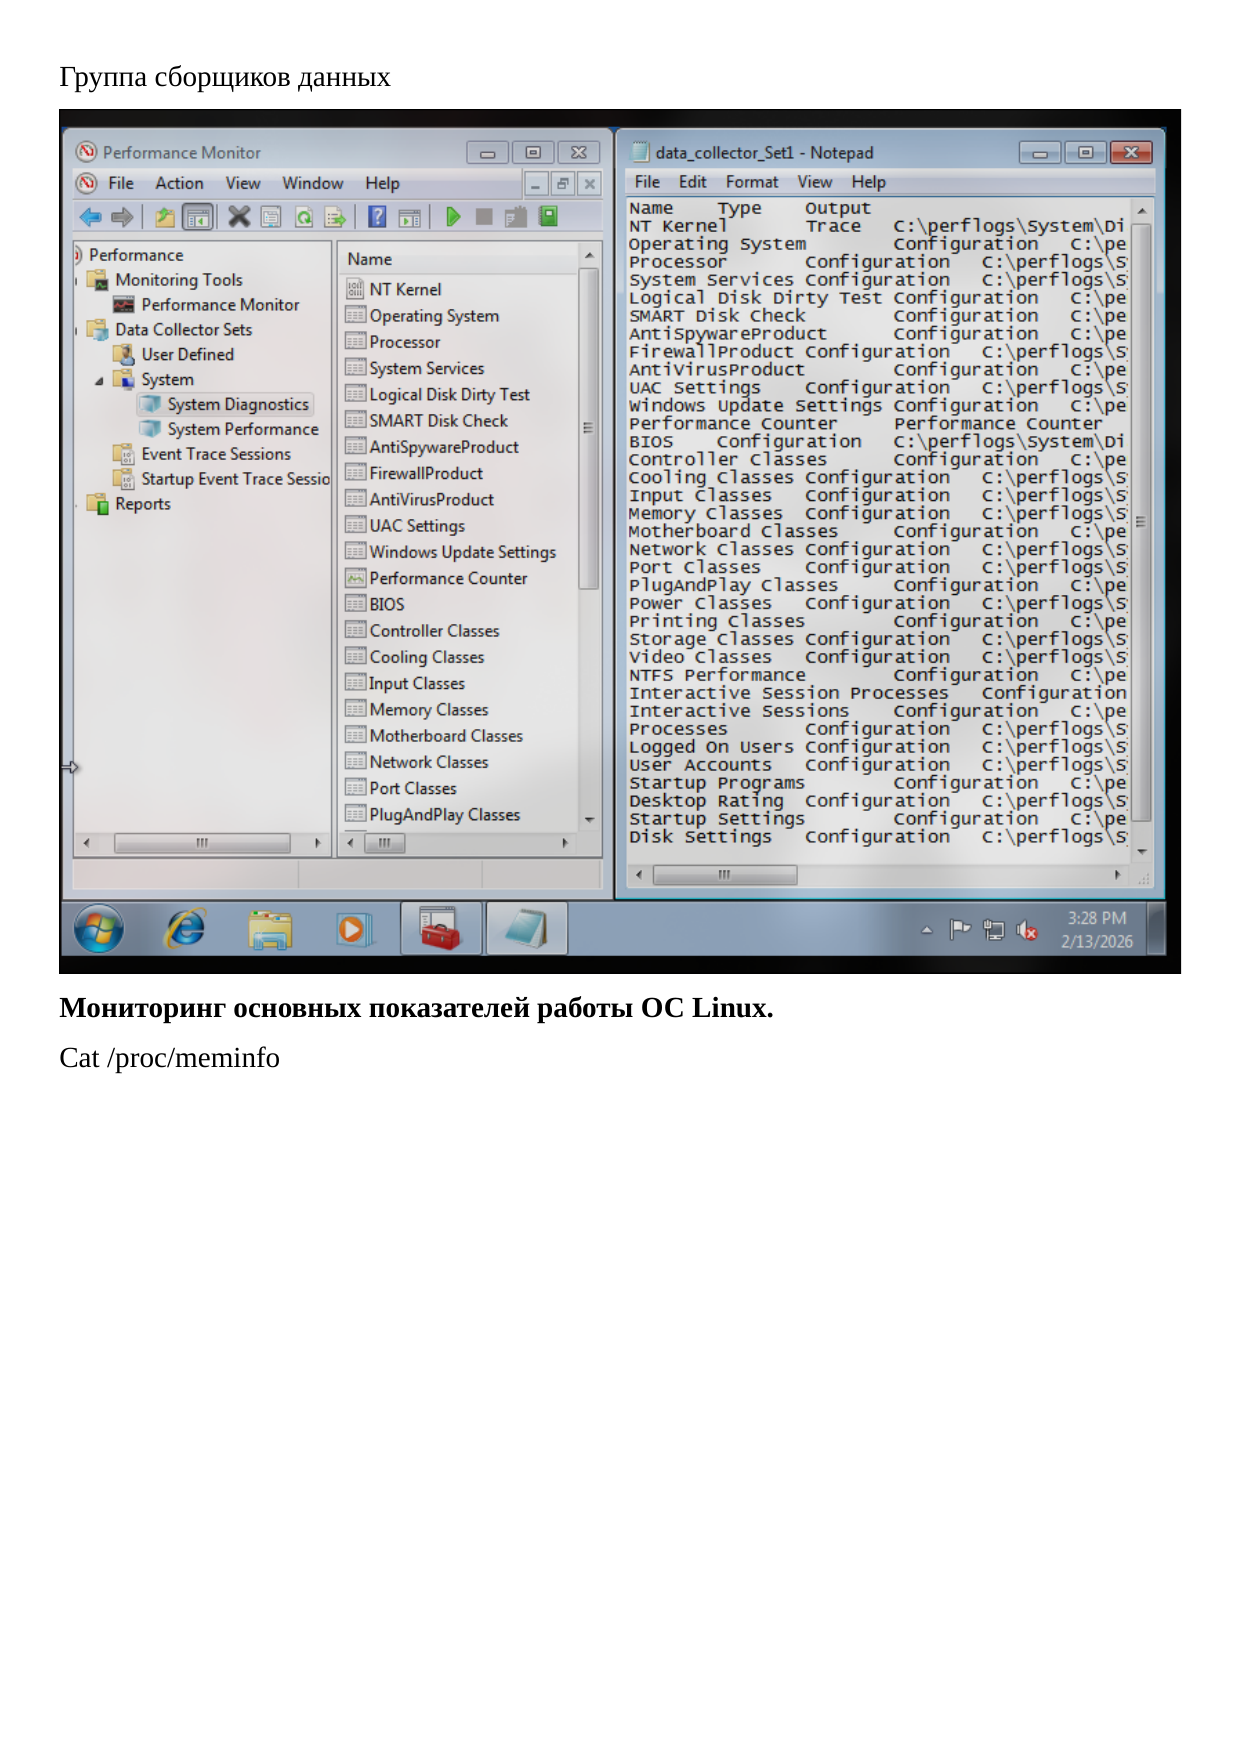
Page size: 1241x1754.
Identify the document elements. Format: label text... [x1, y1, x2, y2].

text Мониторинг основных показателей работы ОС Linux. [59, 990, 1181, 1024]
picture [59, 109, 1182, 974]
text Группа сборщиков данных [59, 59, 1181, 93]
text Cat /proc/meminfo [59, 1040, 1181, 1074]
